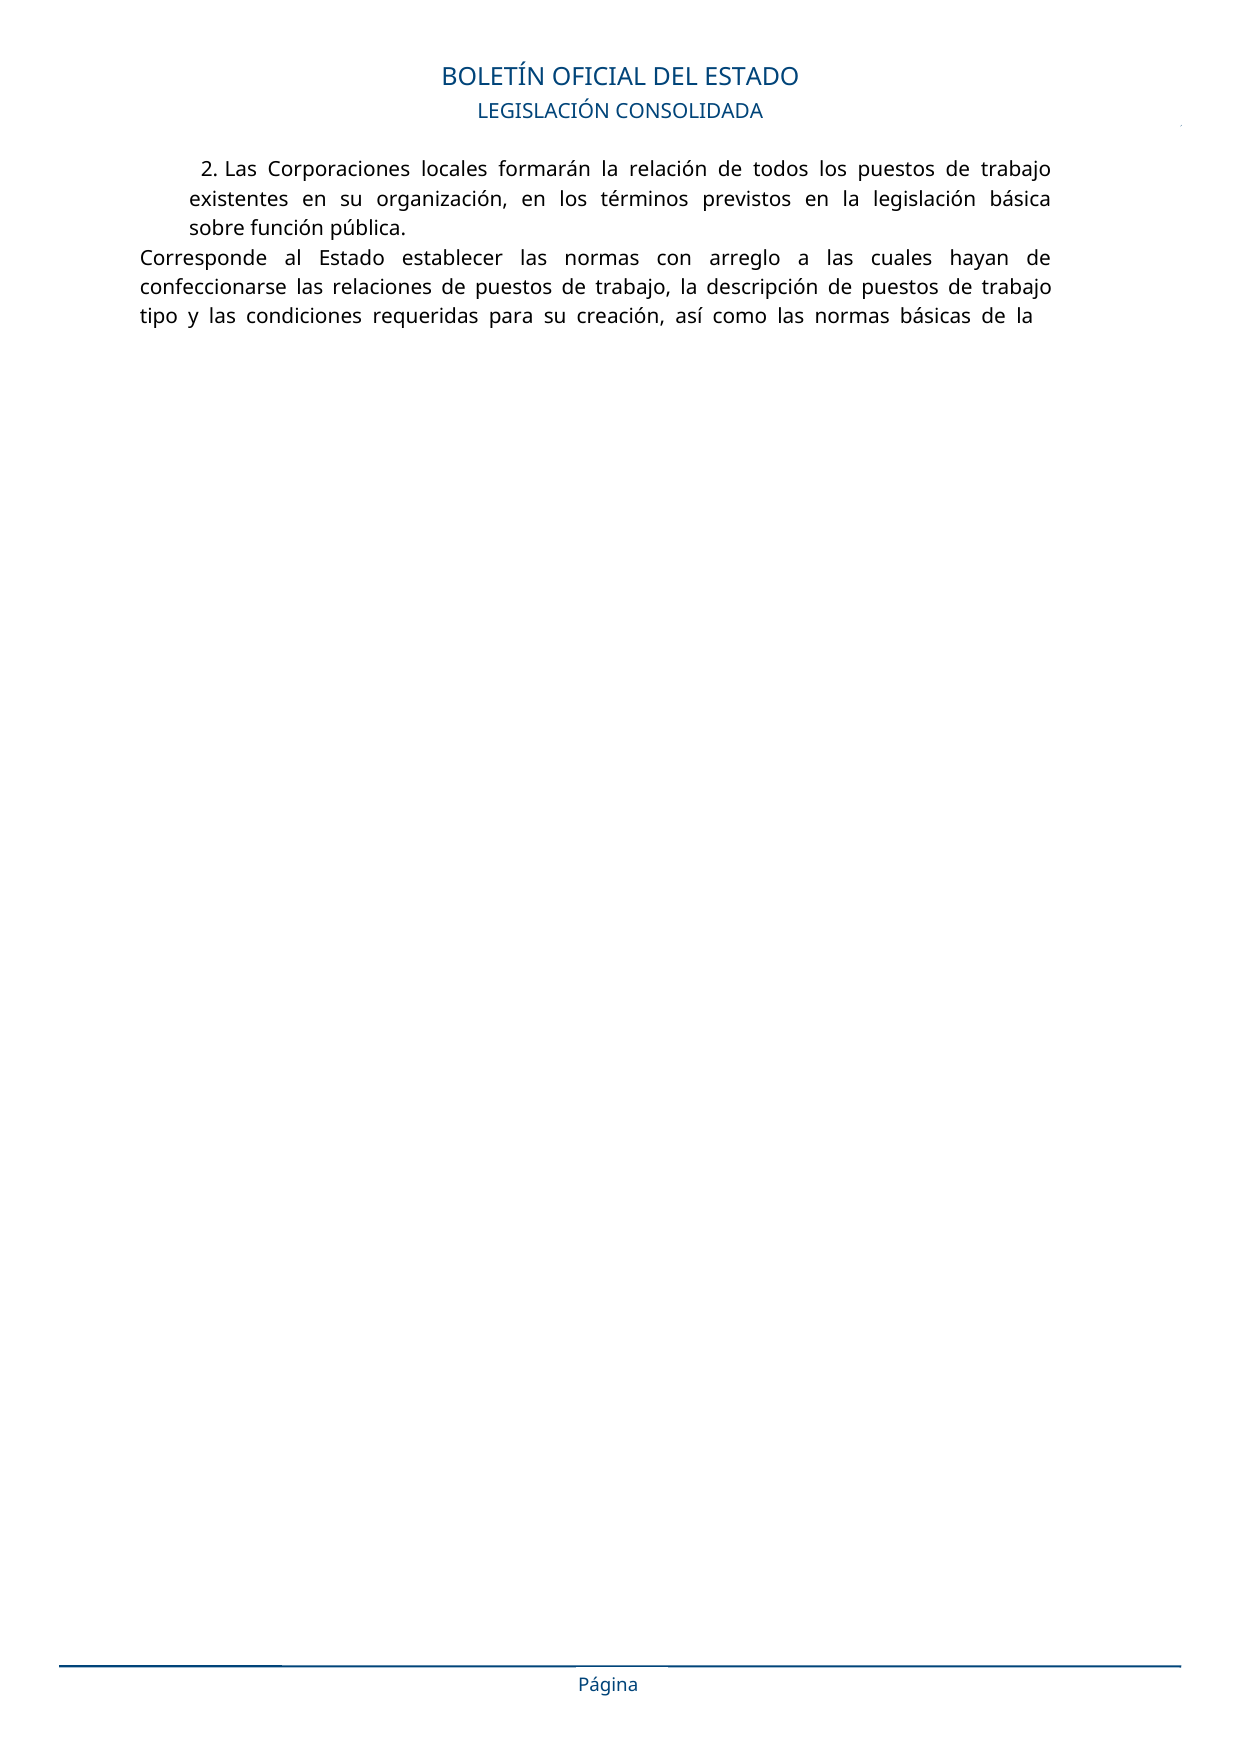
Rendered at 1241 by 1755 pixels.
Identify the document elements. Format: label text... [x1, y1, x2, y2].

list Las Corporaciones locales formarán la relación de todos los puestos de trabajo existentes en su organización, en los términos previstos en la legislación básica sobre función pública. [165, 154, 1052, 241]
text Corresponde al Estado establecer las normas con arreglo a las cuales hayan de confeccionarse las relaciones de puestos de trabajo, la descripción de puestos de trabajo tipo y las condiciones requeridas para su creación, así como las normas básicas de la [139, 243, 1052, 329]
